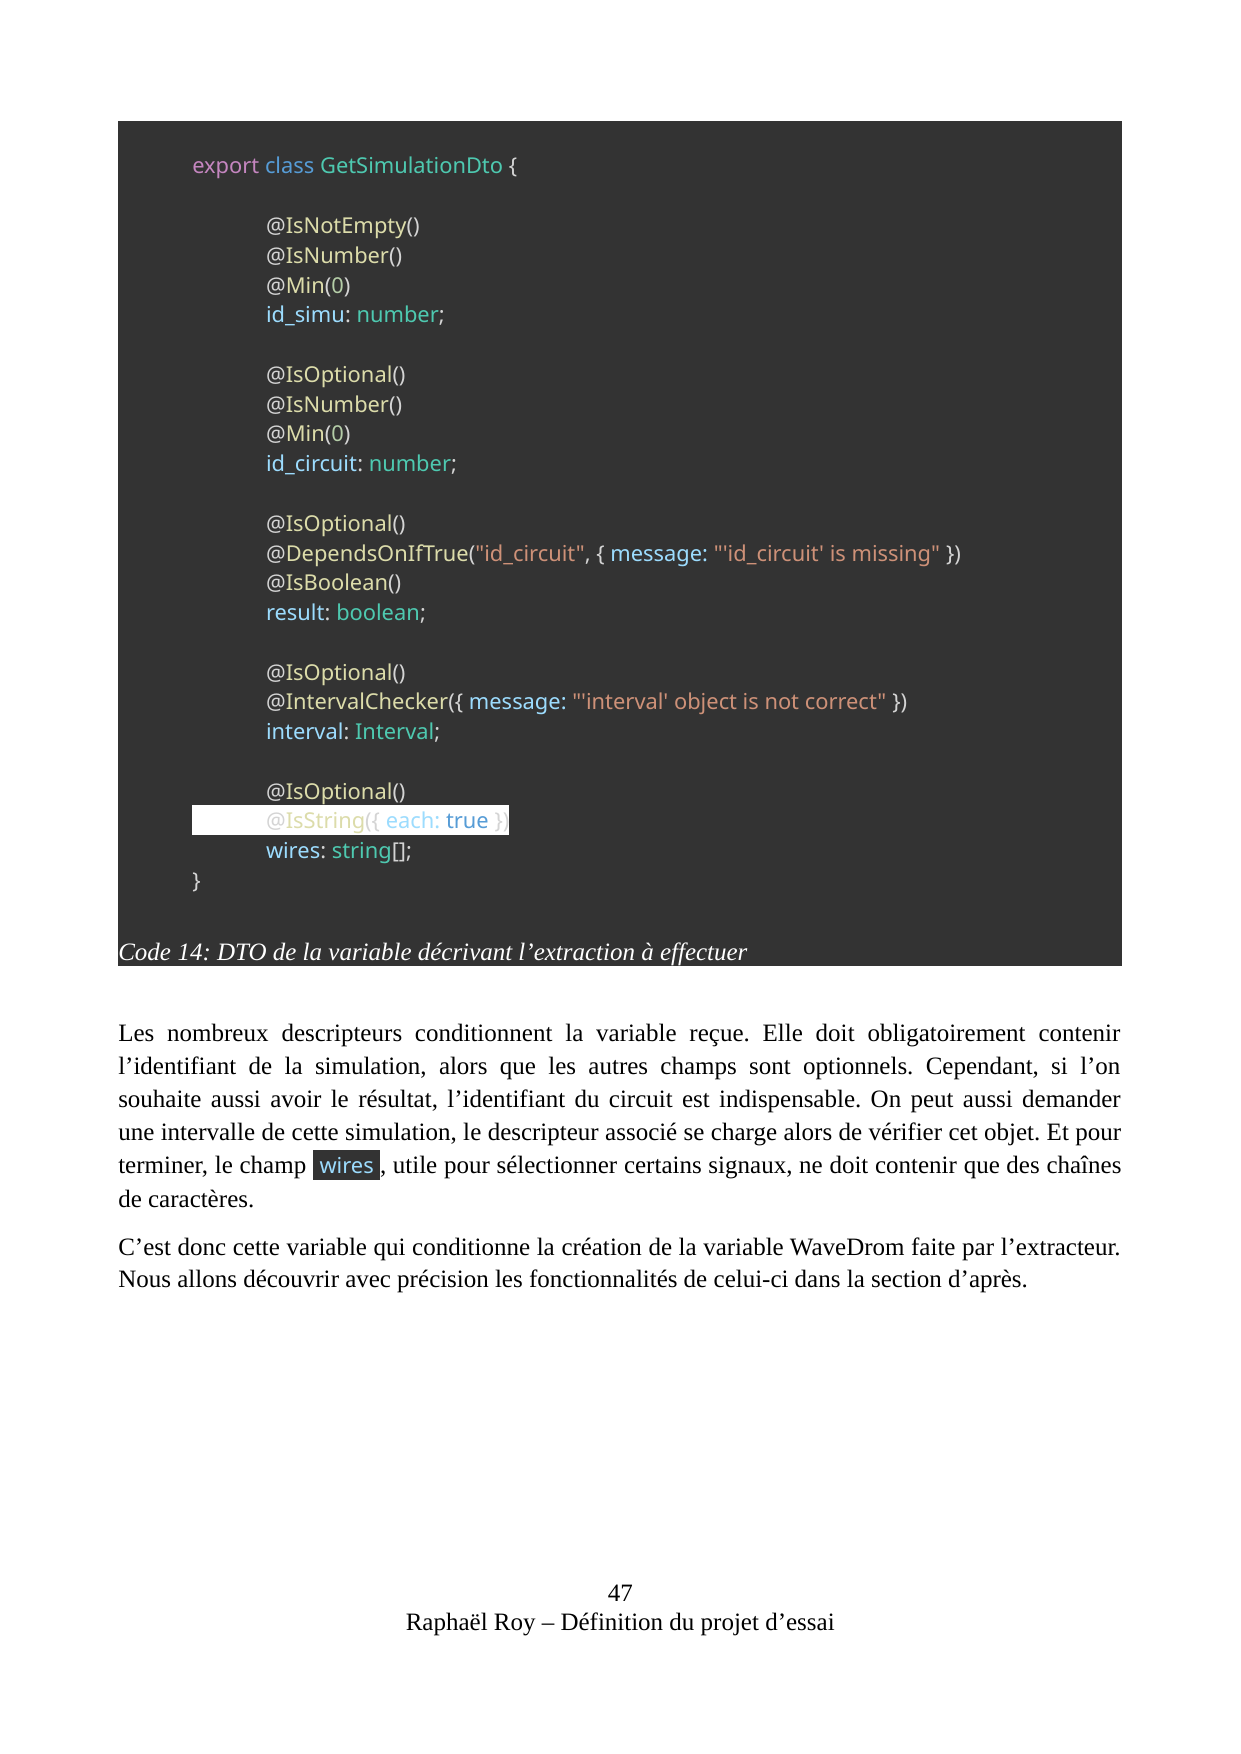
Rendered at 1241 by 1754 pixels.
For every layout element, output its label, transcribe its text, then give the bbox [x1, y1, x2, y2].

text @Min(0) [118, 418, 1122, 448]
text id_simu: number; [118, 299, 1122, 329]
text wires: string[]; [118, 835, 1122, 865]
text @IsString({ each: true }) [118, 805, 1122, 835]
text @IsOptional() [118, 657, 1122, 686]
text @DependsOnIfTrue("id_circuit", { message: "'id_circuit' is missing" }) [118, 537, 1122, 567]
text @IsNumber() [118, 240, 1122, 269]
text @IsOptional() [118, 776, 1122, 805]
text @IntervalChecker({ message: "'interval' object is not correct" }) [118, 686, 1122, 716]
text Les nombreux descripteurs conditionnent la variable reçue. Elle doit obligatoirement contenir l’identifiant de la simulation, alors que les autres champs sont optionnels. Cependant, si l’on souhaite aussi avoir le résultat, l’identifiant du circuit est indispensable. On peut aussi demander une intervalle de cette simulation, le descripteur associé se charge alors de vérifier cet objet. Et pour terminer, le champ wires , utile pour sélectionner certains signaux, ne doit contenir que des chaînes de caractères. [118, 1018, 1122, 1213]
text @IsOptional() [118, 359, 1122, 389]
text @Min(0) [118, 269, 1122, 299]
text export class GetSimulationDto { [118, 151, 1122, 180]
text Code 14: DTO de la variable décrivant l’extraction à effectuer [118, 937, 1122, 966]
text C’est donc cette variable qui conditionne la création de la variable WaveDrom faite par l’extracteur. Nous allons découvrir avec précision les fonctionnalités de celui-ci dans la section d’après. [118, 1232, 1122, 1293]
text @IsNotEmpty() [118, 210, 1122, 240]
text @IsBoolean() [118, 567, 1122, 597]
text @IsNumber() [118, 389, 1122, 418]
text id_circuit: number; [118, 448, 1122, 478]
text } [118, 865, 1122, 895]
text @IsOptional() [118, 508, 1122, 537]
text interval: Interval; [118, 716, 1122, 746]
text result: boolean; [118, 597, 1122, 627]
